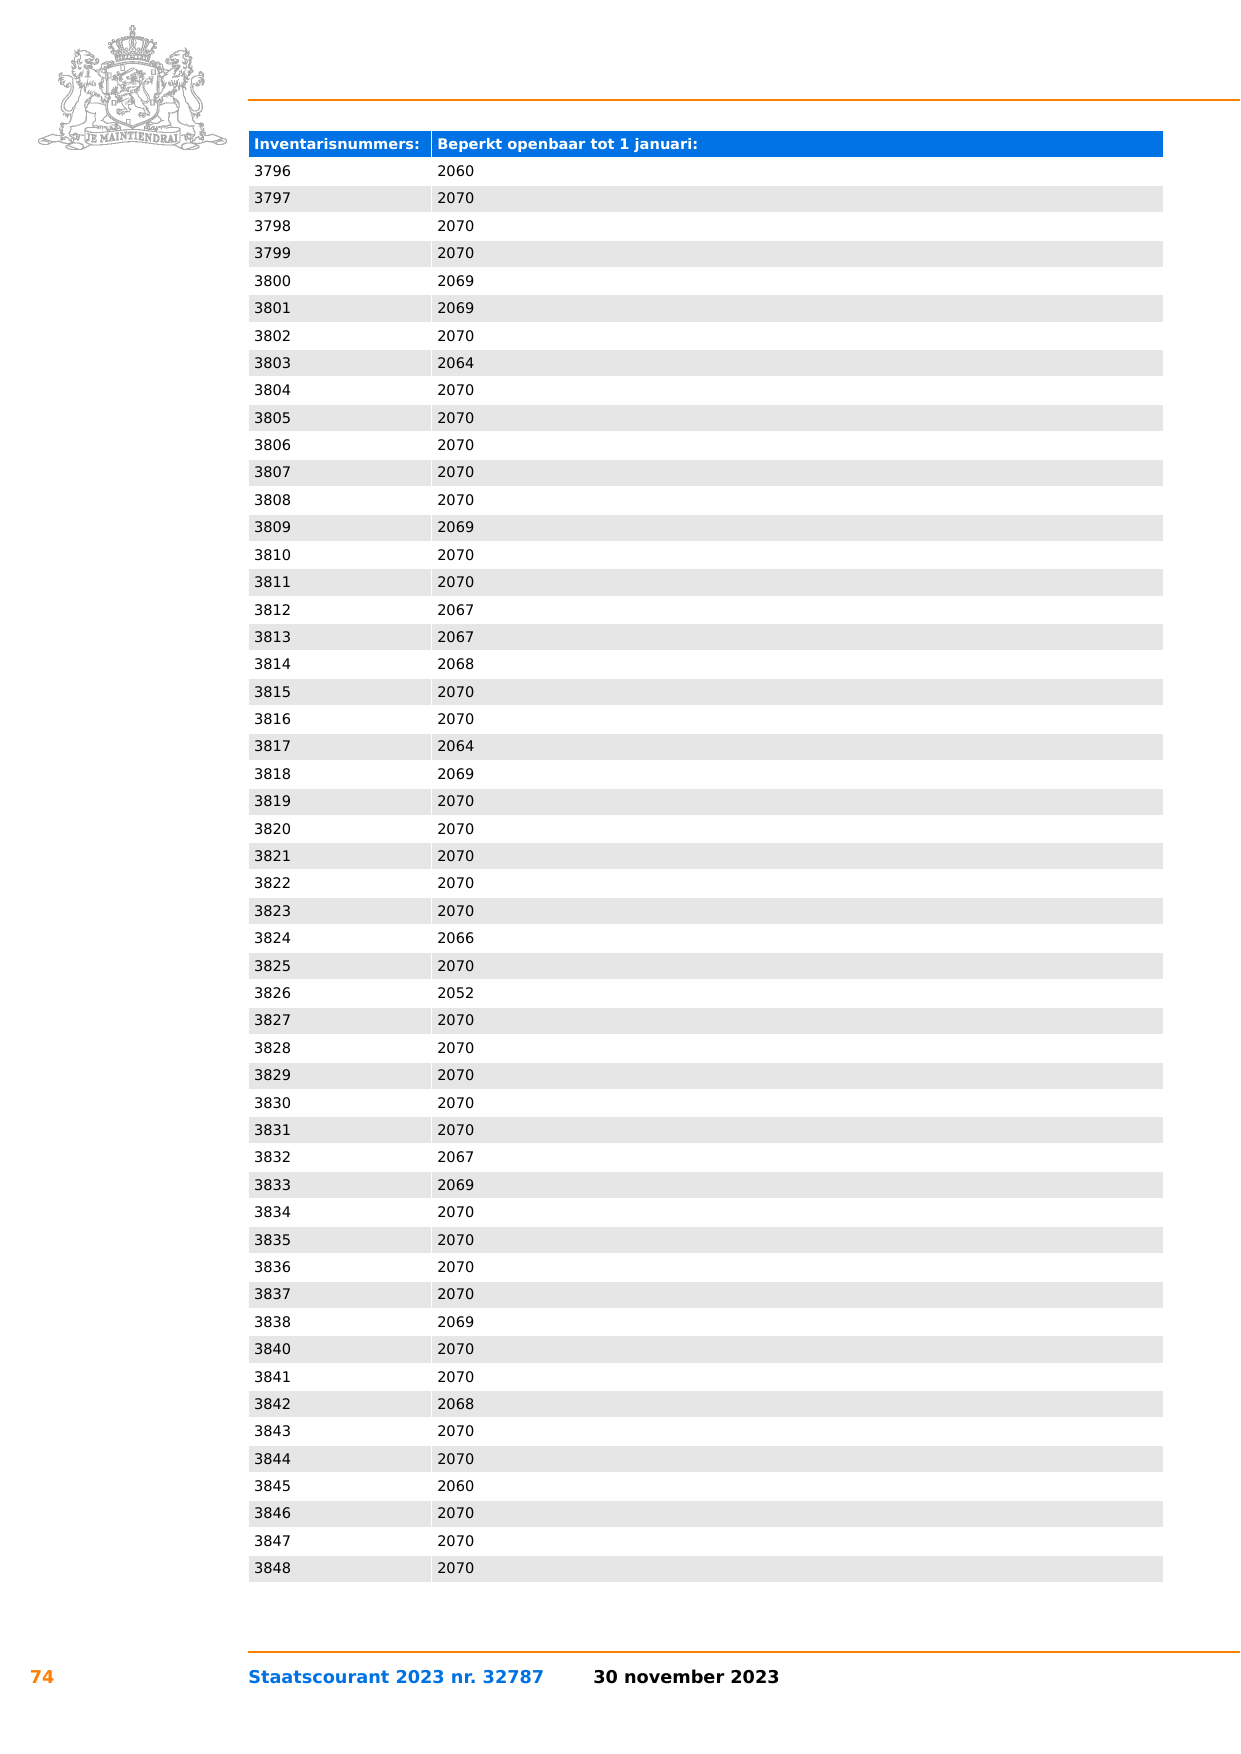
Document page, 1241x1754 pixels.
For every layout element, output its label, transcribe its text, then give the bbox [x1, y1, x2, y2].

table_cell 2060 [432, 1473, 1163, 1500]
table_cell 2070 [432, 953, 1163, 979]
table_cell 3817 [249, 734, 431, 760]
table_cell 3837 [249, 1282, 431, 1308]
table_cell 2070 [432, 1199, 1163, 1226]
table_cell 3829 [249, 1063, 431, 1089]
table_cell 3811 [249, 569, 431, 596]
table_cell 3843 [249, 1419, 431, 1445]
table_cell 3830 [249, 1090, 431, 1116]
table_cell 3816 [249, 706, 431, 733]
table_cell 2066 [432, 925, 1163, 952]
table_cell 2070 [432, 706, 1163, 733]
table_cell 3836 [249, 1254, 431, 1281]
table_cell 2070 [432, 1090, 1163, 1116]
table_cell 2070 [432, 1364, 1163, 1390]
table_cell 2070 [432, 1282, 1163, 1308]
table_cell 3810 [249, 542, 431, 568]
table_cell 2070 [432, 843, 1163, 869]
table_cell 2070 [432, 460, 1163, 486]
table_cell 2069 [432, 268, 1163, 294]
table_cell 3847 [249, 1528, 431, 1554]
table_cell 2070 [432, 1008, 1163, 1034]
table_cell 2064 [432, 734, 1163, 760]
table_cell 3815 [249, 679, 431, 705]
table_cell 2067 [432, 597, 1163, 623]
table_cell 2070 [432, 487, 1163, 513]
table_cell 3827 [249, 1008, 431, 1034]
table_cell 2070 [432, 569, 1163, 596]
table_cell 2070 [432, 241, 1163, 267]
table_cell 3832 [249, 1145, 431, 1171]
table_cell 3819 [249, 789, 431, 815]
table_cell 3796 [249, 158, 431, 185]
table_cell 3805 [249, 405, 431, 431]
table_cell 3803 [249, 350, 431, 376]
table_cell 3833 [249, 1172, 431, 1198]
table_cell 3802 [249, 323, 431, 349]
table_cell 3818 [249, 761, 431, 787]
table_cell 2070 [432, 1556, 1163, 1582]
table_cell 2070 [432, 679, 1163, 705]
table_cell 3834 [249, 1199, 431, 1226]
table_cell 2060 [432, 158, 1163, 185]
table_cell 2070 [432, 1501, 1163, 1527]
table_cell 2064 [432, 350, 1163, 376]
table_cell 3804 [249, 378, 431, 404]
table_cell 3807 [249, 460, 431, 486]
table_cell 2069 [432, 1309, 1163, 1335]
table_cell 2068 [432, 1391, 1163, 1417]
table_cell 3840 [249, 1336, 431, 1363]
table_cell 3808 [249, 487, 431, 513]
table_cell 2070 [432, 1227, 1163, 1253]
table_cell 2070 [432, 1419, 1163, 1445]
table_cell 2070 [432, 1063, 1163, 1089]
table_cell 2069 [432, 761, 1163, 787]
table_cell 2070 [432, 871, 1163, 897]
table_cell 3822 [249, 871, 431, 897]
table_cell 3846 [249, 1501, 431, 1527]
table_cell 2069 [432, 295, 1163, 322]
table_cell 2070 [432, 898, 1163, 924]
table_cell 2070 [432, 1254, 1163, 1281]
table_cell 3797 [249, 186, 431, 212]
table_cell 2070 [432, 405, 1163, 431]
table_cell 2067 [432, 624, 1163, 650]
table_cell 3813 [249, 624, 431, 650]
table_cell 2067 [432, 1145, 1163, 1171]
table_cell 3798 [249, 213, 431, 239]
table_cell 2070 [432, 789, 1163, 815]
table_cell 3841 [249, 1364, 431, 1390]
table_cell 2070 [432, 1035, 1163, 1061]
table_cell 2070 [432, 1446, 1163, 1472]
table_cell 3809 [249, 515, 431, 541]
table_cell 3799 [249, 241, 431, 267]
picture [38, 25, 227, 150]
table_cell 2070 [432, 542, 1163, 568]
table_cell 3838 [249, 1309, 431, 1335]
table_cell 3823 [249, 898, 431, 924]
table_cell 3824 [249, 925, 431, 952]
table_cell 3825 [249, 953, 431, 979]
table_header Beperkt openbaar tot 1 januari: [432, 131, 1163, 157]
table_cell 3800 [249, 268, 431, 294]
table_cell 3814 [249, 651, 431, 678]
table_cell 2070 [432, 816, 1163, 842]
table_cell 2070 [432, 186, 1163, 212]
table_cell 3828 [249, 1035, 431, 1061]
table_cell 2070 [432, 323, 1163, 349]
table_cell 3835 [249, 1227, 431, 1253]
table_cell 2052 [432, 980, 1163, 1007]
table_cell 3820 [249, 816, 431, 842]
table_cell 3842 [249, 1391, 431, 1417]
table_cell 2069 [432, 515, 1163, 541]
table_header Inventarisnummers: [249, 131, 431, 157]
table_cell 3844 [249, 1446, 431, 1472]
table_cell 2069 [432, 1172, 1163, 1198]
table_cell 2070 [432, 213, 1163, 239]
table_cell 3806 [249, 432, 431, 459]
table_cell 3826 [249, 980, 431, 1007]
table_cell 3831 [249, 1117, 431, 1143]
table_cell 3821 [249, 843, 431, 869]
table_cell 3812 [249, 597, 431, 623]
table_cell 3801 [249, 295, 431, 322]
table_cell 2070 [432, 378, 1163, 404]
table_cell 2070 [432, 1117, 1163, 1143]
table_cell 3845 [249, 1473, 431, 1500]
table_cell 3848 [249, 1556, 431, 1582]
table_cell 2070 [432, 1528, 1163, 1554]
table_cell 2068 [432, 651, 1163, 678]
table_cell 2070 [432, 432, 1163, 459]
table_cell 2070 [432, 1336, 1163, 1363]
